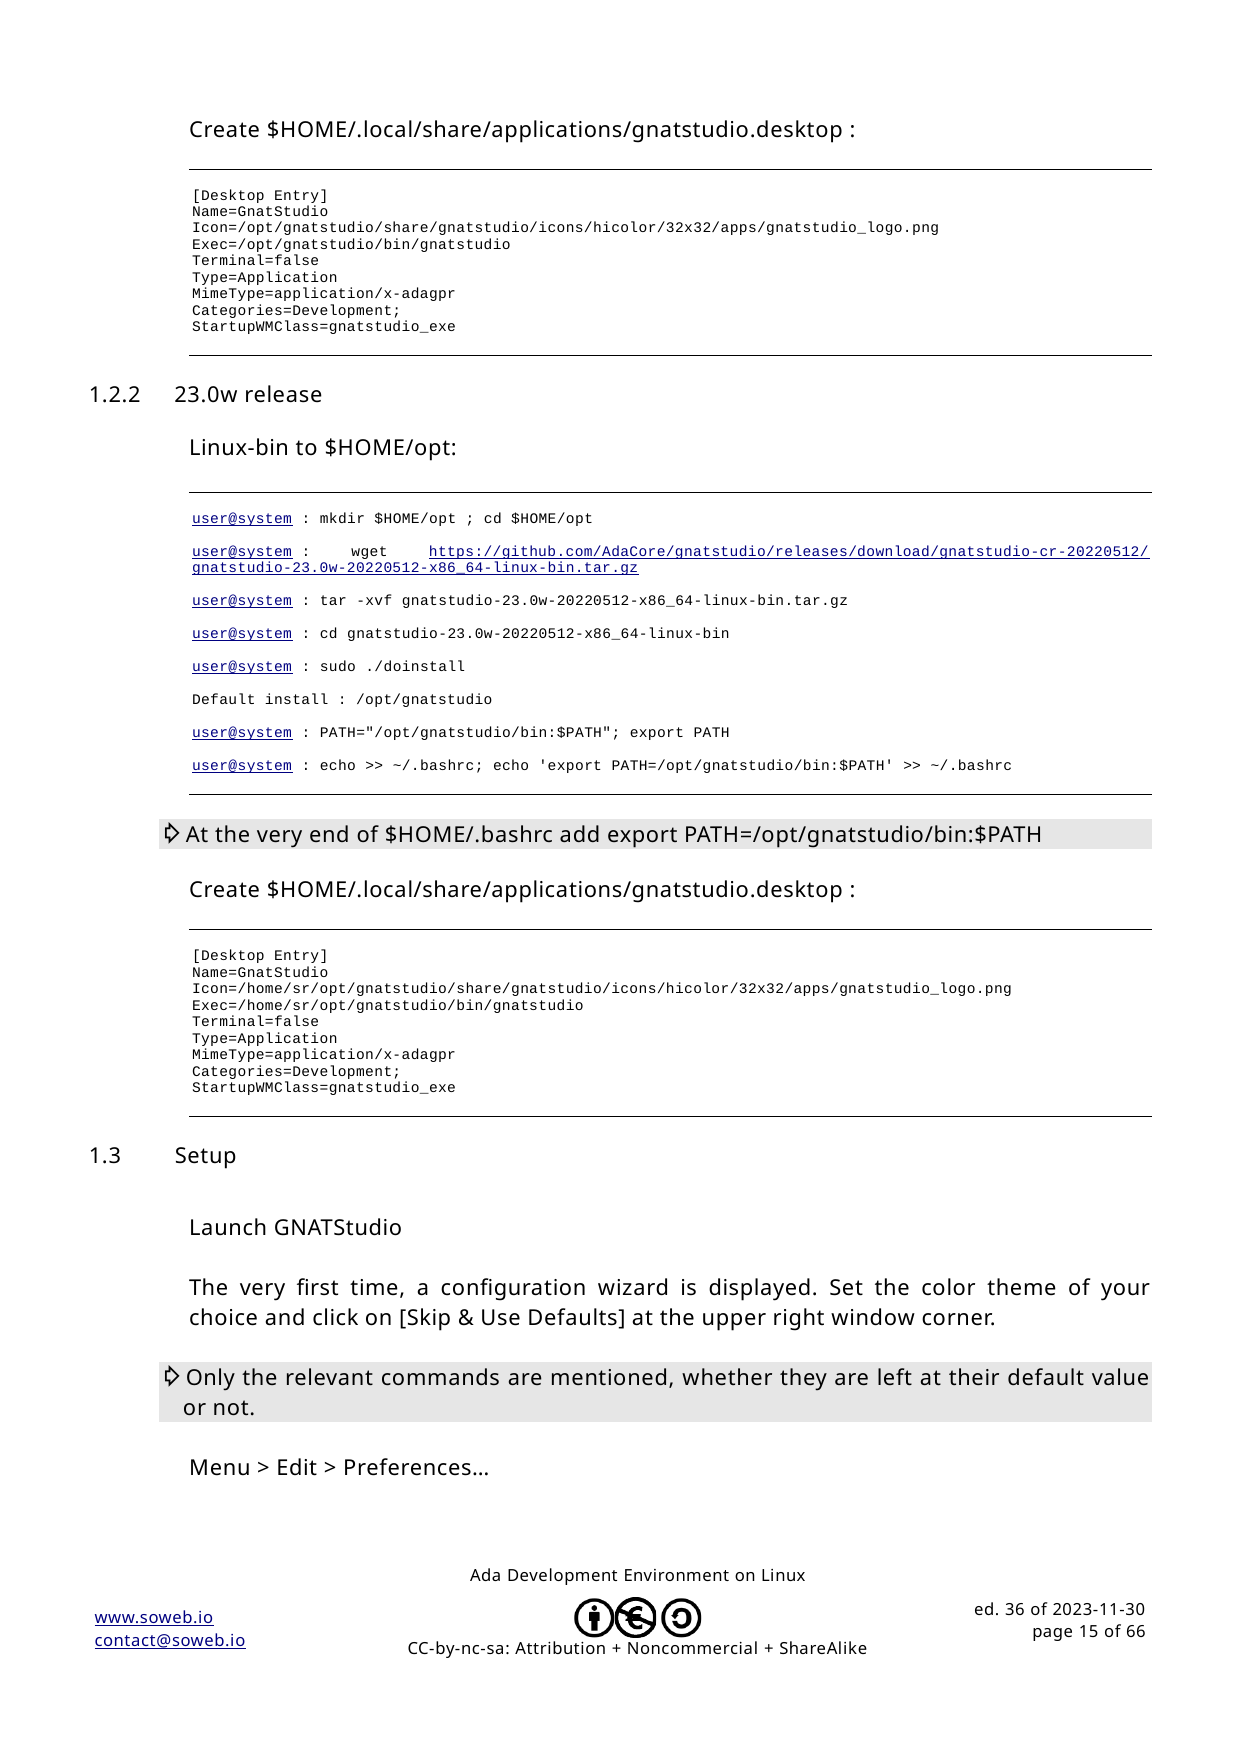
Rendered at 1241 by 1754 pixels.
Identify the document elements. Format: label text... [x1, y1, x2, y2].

list StartupWMClass=gnatstudio_exe [189, 317, 1152, 355]
list user@system : tar -xvf gnatstudio-23.0w-20220512-x86_64-linux-bin.tar.gz user@system : cd gnatstudio-23.0w-20220512-x86_64-linux-bin [189, 591, 1152, 643]
list Name=GnatStudio [189, 962, 1152, 979]
list Only the relevant commands are mentioned, whether they are left at their default value or not. [159, 1362, 1152, 1422]
list Name=GnatStudio [189, 201, 1152, 218]
text Menu > Edit > Preferences… [189, 1452, 1152, 1482]
list Terminal=false [189, 1012, 1152, 1028]
picture [660, 1597, 702, 1638]
list MimeType=application/x-adagpr [189, 284, 1152, 300]
subtitle 23.0w release [88, 379, 1152, 420]
list Type=Application [189, 1028, 1152, 1044]
text The very first time, a configuration wizard is displayed. Set the color theme of your choice and click on [Skip & Use Defaults] at the upper right window corner. [189, 1272, 1152, 1332]
picture [573, 1597, 657, 1638]
list Icon=/home/sr/opt/gnatstudio/share/gnatstudio/icons/hicolor/32x32/apps/gnatstudio_logo.png [189, 979, 1152, 995]
text Launch GNATStudio [189, 1212, 1152, 1242]
list MimeType=application/x-adagpr [189, 1044, 1152, 1061]
list At the very end of $HOME/.bashrc add export PATH=/opt/gnatstudio/bin:$PATH [159, 819, 1152, 849]
list Categories=Development; [189, 1061, 1152, 1077]
list Categories=Development; [189, 300, 1152, 317]
subtitle Setup [88, 1140, 1152, 1170]
list Exec=/home/sr/opt/gnatstudio/bin/gnatstudio [189, 995, 1152, 1012]
list Type=Application [189, 267, 1152, 284]
list Exec=/opt/gnatstudio/bin/gnatstudio [189, 234, 1152, 251]
list [Desktop Entry] [189, 170, 1152, 201]
list StartupWMClass=gnatstudio_exe [189, 1077, 1152, 1116]
list [Desktop Entry] [189, 930, 1152, 962]
text Linux-bin to $HOME/opt: [189, 432, 1152, 462]
text Create $HOME/.local/share/applications/gnatstudio.desktop : [189, 874, 1152, 904]
list user@system : mkdir $HOME/opt ; cd $HOME/opt user@system : wget https://github.com/AdaCore/gnatstudio/releases/download/gnatstudio-cr-20220512/gnatstudio-23.0w-20220512-x86_64-linux-bin.tar.gz [189, 508, 1152, 577]
list Icon=/opt/gnatstudio/share/gnatstudio/icons/hicolor/32x32/apps/gnatstudio_logo.png [189, 218, 1152, 234]
list user@system : sudo ./doinstall Default install : /opt/gnatstudio user@system : PATH="/opt/gnatstudio/bin:$PATH"; export PATH user@system : echo >> ~/.bashrc; echo 'export PATH=/opt/gnatstudio/bin:$PATH' >> ~/.bashrc [189, 657, 1152, 794]
list Terminal=false [189, 251, 1152, 267]
text Create $HOME/.local/share/applications/gnatstudio.desktop : [189, 113, 1152, 143]
